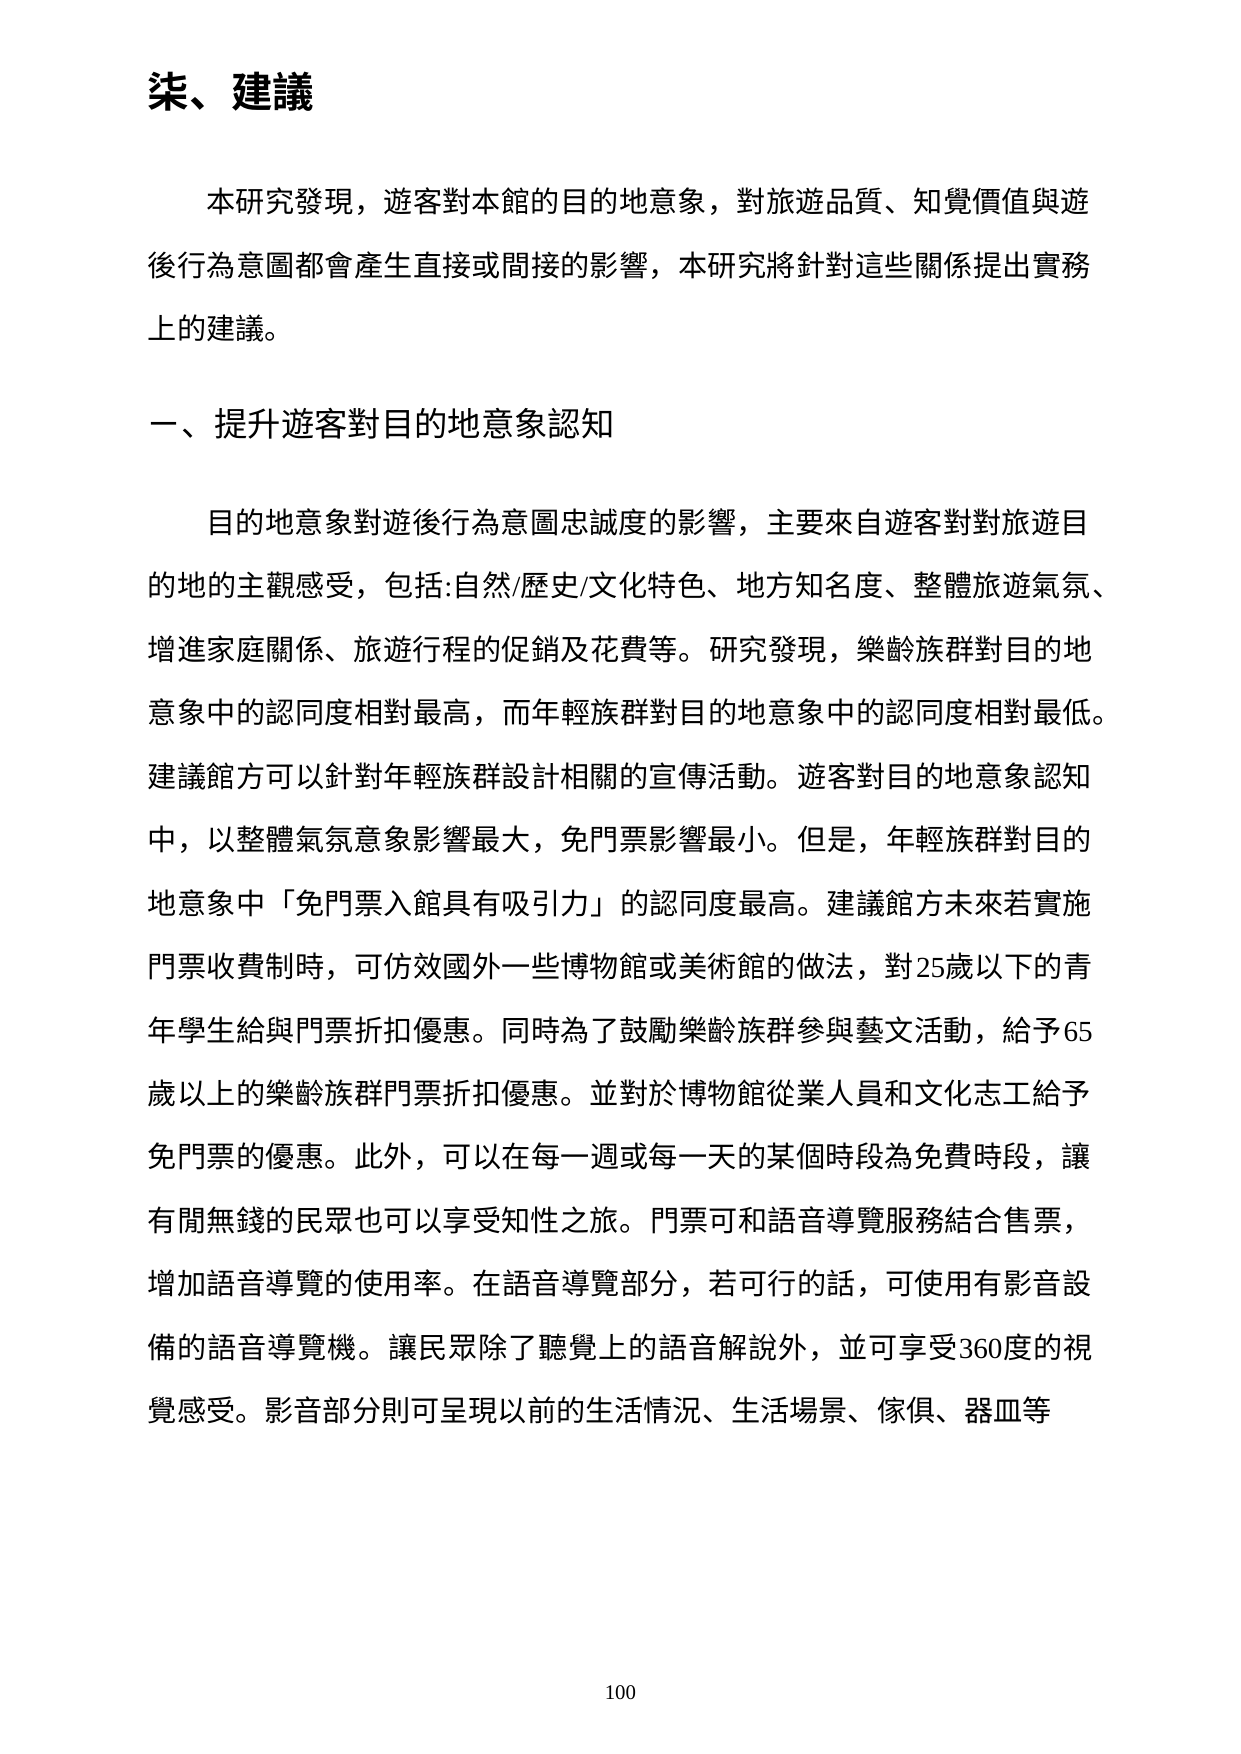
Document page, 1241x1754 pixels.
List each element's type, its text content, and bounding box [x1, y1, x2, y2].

text 本研究發現，遊客對本館的目的地意象，對旅遊品質、知覺價值與遊後行為意圖都會產生直接或間接的影響，本研究將針對這些關係提出實務上的建議。 [148, 179, 1092, 348]
text 柒、建議 [148, 59, 1092, 119]
text ㄧ、提升遊客對目的地意象認知 [148, 398, 1092, 446]
text 目的地意象對遊後行為意圖忠誠度的影響，主要來自遊客對對旅遊目的地的主觀感受，包括:自然/歷史/文化特色、地方知名度、整體旅遊氣氛、增進家庭關係、旅遊行程的促銷及花費等。研究發現，樂齡族群對目的地意象中的認同度相對最高，而年輕族群對目的地意象中的認同度相對最低。建議館方可以針對年輕族群設計相關的宣傳活動。遊客對目的地意象認知中，以整體氣氛意象影響最大，免門票影響最小。但是，年輕族群對目的地意象中「免門票入館具有吸引力」的認同度最高。建議館方未來若實施門票收費制時，可仿效國外一些博物館或美術館的做法，對25歲以下的青年學生給與門票折扣優惠。同時為了鼓勵樂齡族群參與藝文活動，給予65歲以上的樂齡族群門票折扣優惠。並對於博物館從業人員和文化志工給予免門票的優惠。此外，可以在每一週或每一天的某個時段為免費時段，讓有閒無錢的民眾也可以享受知性之旅。門票可和語音導覽服務結合售票，增加語音導覽的使用率。在語音導覽部分，若可行的話，可使用有影音設備的語音導覽機。讓民眾除了聽覺上的語音解說外，並可享受360度的視覺感受。影音部分則可呈現以前的生活情況、生活場景、傢俱、器皿等 [148, 499, 1092, 1430]
